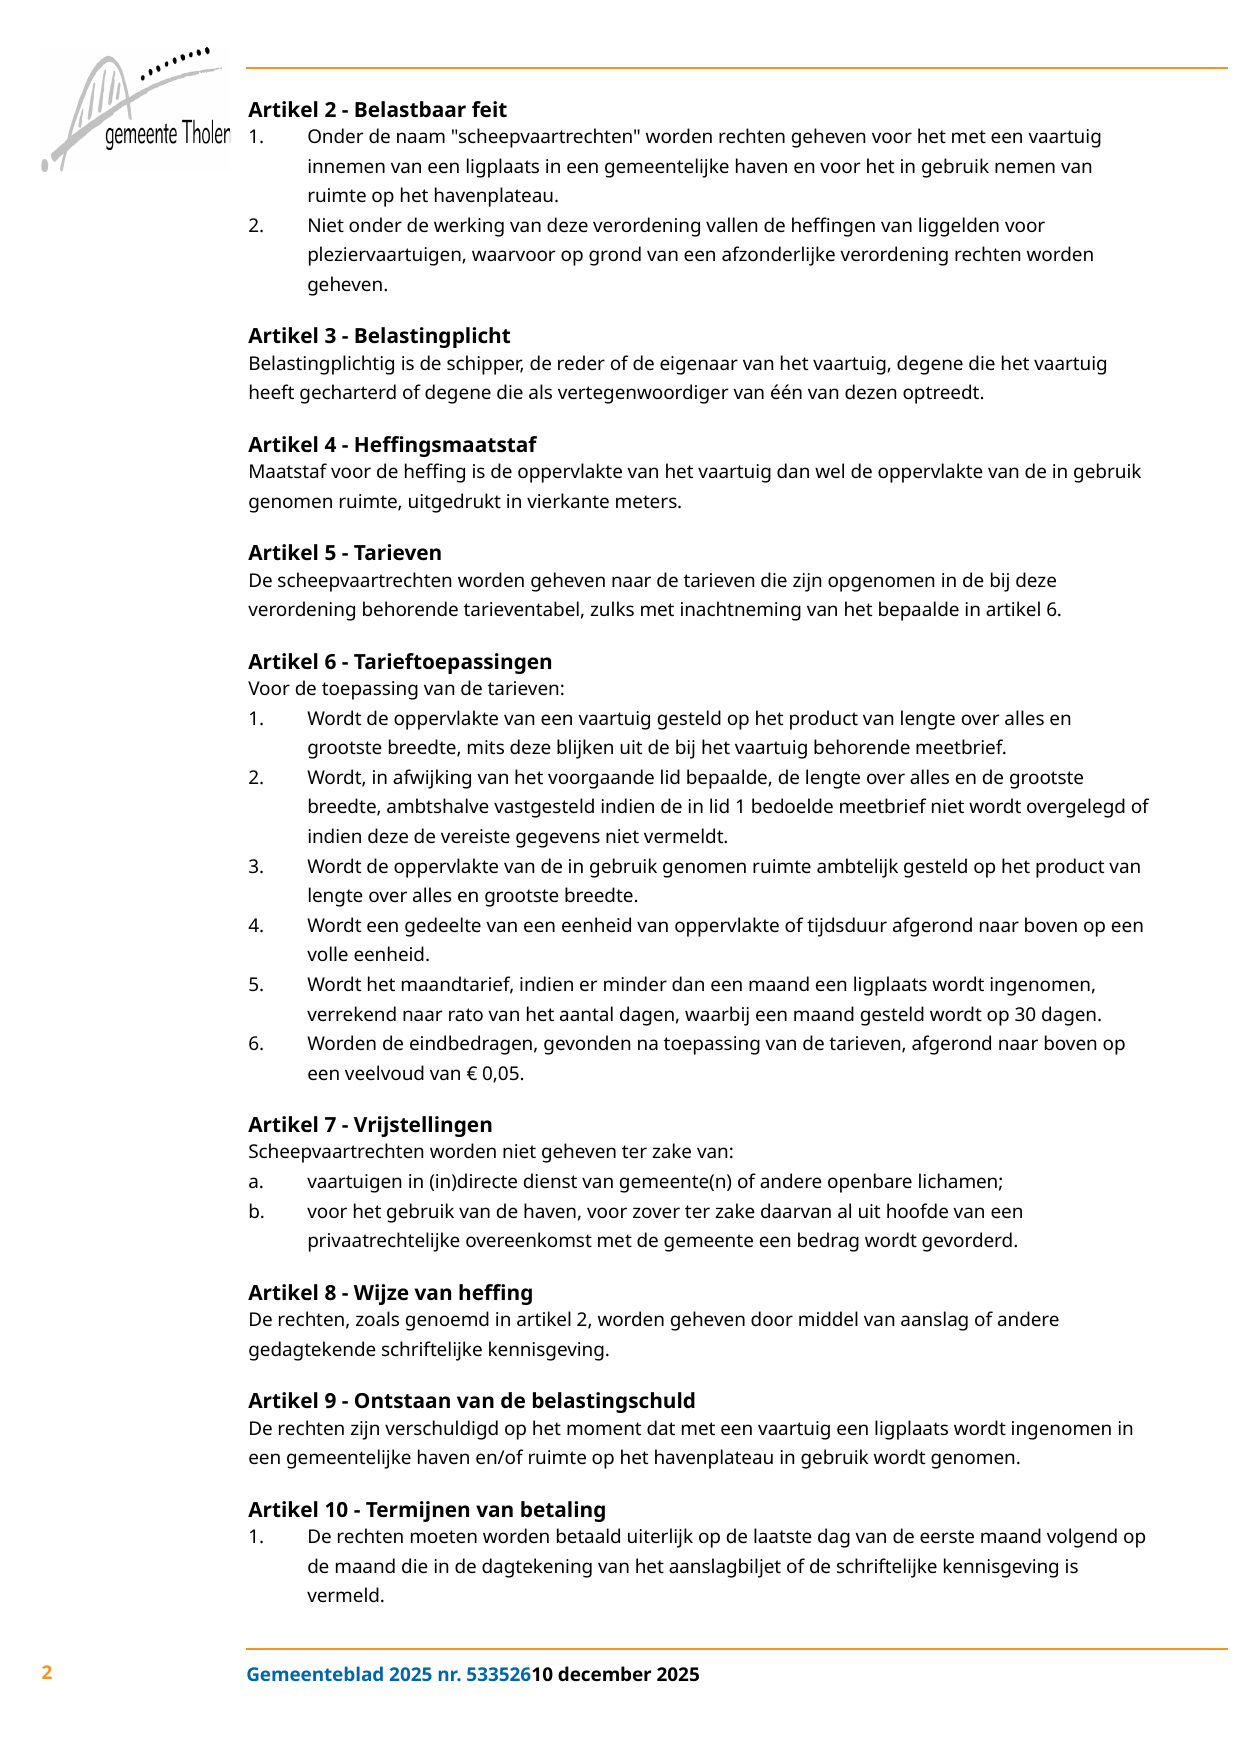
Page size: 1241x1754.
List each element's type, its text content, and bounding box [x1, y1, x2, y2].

text Artikel 7 - Vrijstellingen [248, 1110, 1152, 1139]
list Wordt het maandtarief, indien er minder dan een maand een ligplaats wordt ingenomen, verrekend naar rato van het aantal dagen, waarbij een maand gesteld wordt op 30 dagen. [248, 971, 1152, 1026]
text Artikel 5 - Tarieven [248, 538, 1152, 567]
text De rechten, zoals genoemd in artikel 2, worden geheven door middel van aanslag of andere gedagtekende schriftelijke kennisgeving. [248, 1306, 1152, 1362]
text Artikel 10 - Termijnen van betaling [248, 1495, 1152, 1523]
list Wordt de oppervlakte van de in gebruik genomen ruimte ambtelijk gesteld op het product van lengte over alles en grootste breedte. [248, 853, 1152, 908]
text De rechten zijn verschuldigd op het moment dat met een vaartuig een ligplaats wordt ingenomen in een gemeentelijke haven en/of ruimte op het havenplateau in gebruik wordt genomen. [248, 1415, 1152, 1470]
text Maatstaf voor de heffing is de oppervlakte van het vaartuig dan wel de oppervlakte van de in gebruik genomen ruimte, uitgedrukt in vierkante meters. [248, 458, 1152, 514]
text Artikel 9 - Ontstaan van de belastingschuld [248, 1386, 1152, 1415]
list vaartuigen in (in)directe dienst van gemeente(n) of andere openbare lichamen; [248, 1168, 1152, 1194]
list Wordt een gedeelte van een eenheid van oppervlakte of tijdsduur afgerond naar boven op een volle eenheid. [248, 912, 1152, 967]
text Artikel 4 - Heffingsmaatstaf [248, 430, 1152, 458]
list Wordt, in afwijking van het voorgaande lid bepaalde, de lengte over alles en de grootste breedte, ambtshalve vastgesteld indien de in lid 1 bedoelde meetbrief niet wordt overgelegd of indien deze de vereiste gegevens niet vermeldt. [248, 764, 1152, 849]
text Voor de toepassing van de tarieven: [248, 675, 1152, 701]
text Belastingplichtig is de schipper, de reder of de eigenaar van het vaartuig, degene die het vaartuig heeft gecharterd of degene die als vertegenwoordiger van één van dezen optreedt. [248, 350, 1152, 405]
list voor het gebruik van de haven, voor zover ter zake daarvan al uit hoofde van een privaatrechtelijke overeenkomst met de gemeente een bedrag wordt gevorderd. [248, 1198, 1152, 1253]
list Niet onder de werking van deze verordening vallen de heffingen van liggelden voor pleziervaartuigen, waarvoor op grond van een afzonderlijke verordening rechten worden geheven. [248, 212, 1152, 297]
list Onder de naam "scheepvaartrechten" worden rechten geheven voor het met een vaartuig innemen van een ligplaats in een gemeentelijke haven en voor het in gebruik nemen van ruimte op het havenplateau. [248, 123, 1152, 208]
text De scheepvaartrechten worden geheven naar de tarieven die zijn opgenomen in de bij deze verordening behorende tarieventabel, zulks met inachtneming van het bepaalde in artikel 6. [248, 567, 1152, 622]
text Artikel 6 - Tarieftoepassingen [248, 647, 1152, 675]
list Wordt de oppervlakte van een vaartuig gesteld op het product van lengte over alles en grootste breedte, mits deze blijken uit de bij het vaartuig behorende meetbrief. [248, 705, 1152, 760]
text Artikel 8 - Wijze van heffing [248, 1278, 1152, 1306]
list De rechten moeten worden betaald uiterlijk op de laatste dag van de eerste maand volgend op de maand die in de dagtekening van het aanslagbiljet of de schriftelijke kennisgeving is vermeld. [248, 1523, 1152, 1608]
text Artikel 3 - Belastingplicht [248, 322, 1152, 350]
text Artikel 2 - Belastbaar feit [248, 95, 1152, 123]
picture [41, 47, 231, 172]
text Scheepvaartrechten worden niet geheven ter zake van: [248, 1139, 1152, 1164]
list Worden de eindbedragen, gevonden na toepassing van de tarieven, afgerond naar boven op een veelvoud van € 0,05. [248, 1030, 1152, 1086]
